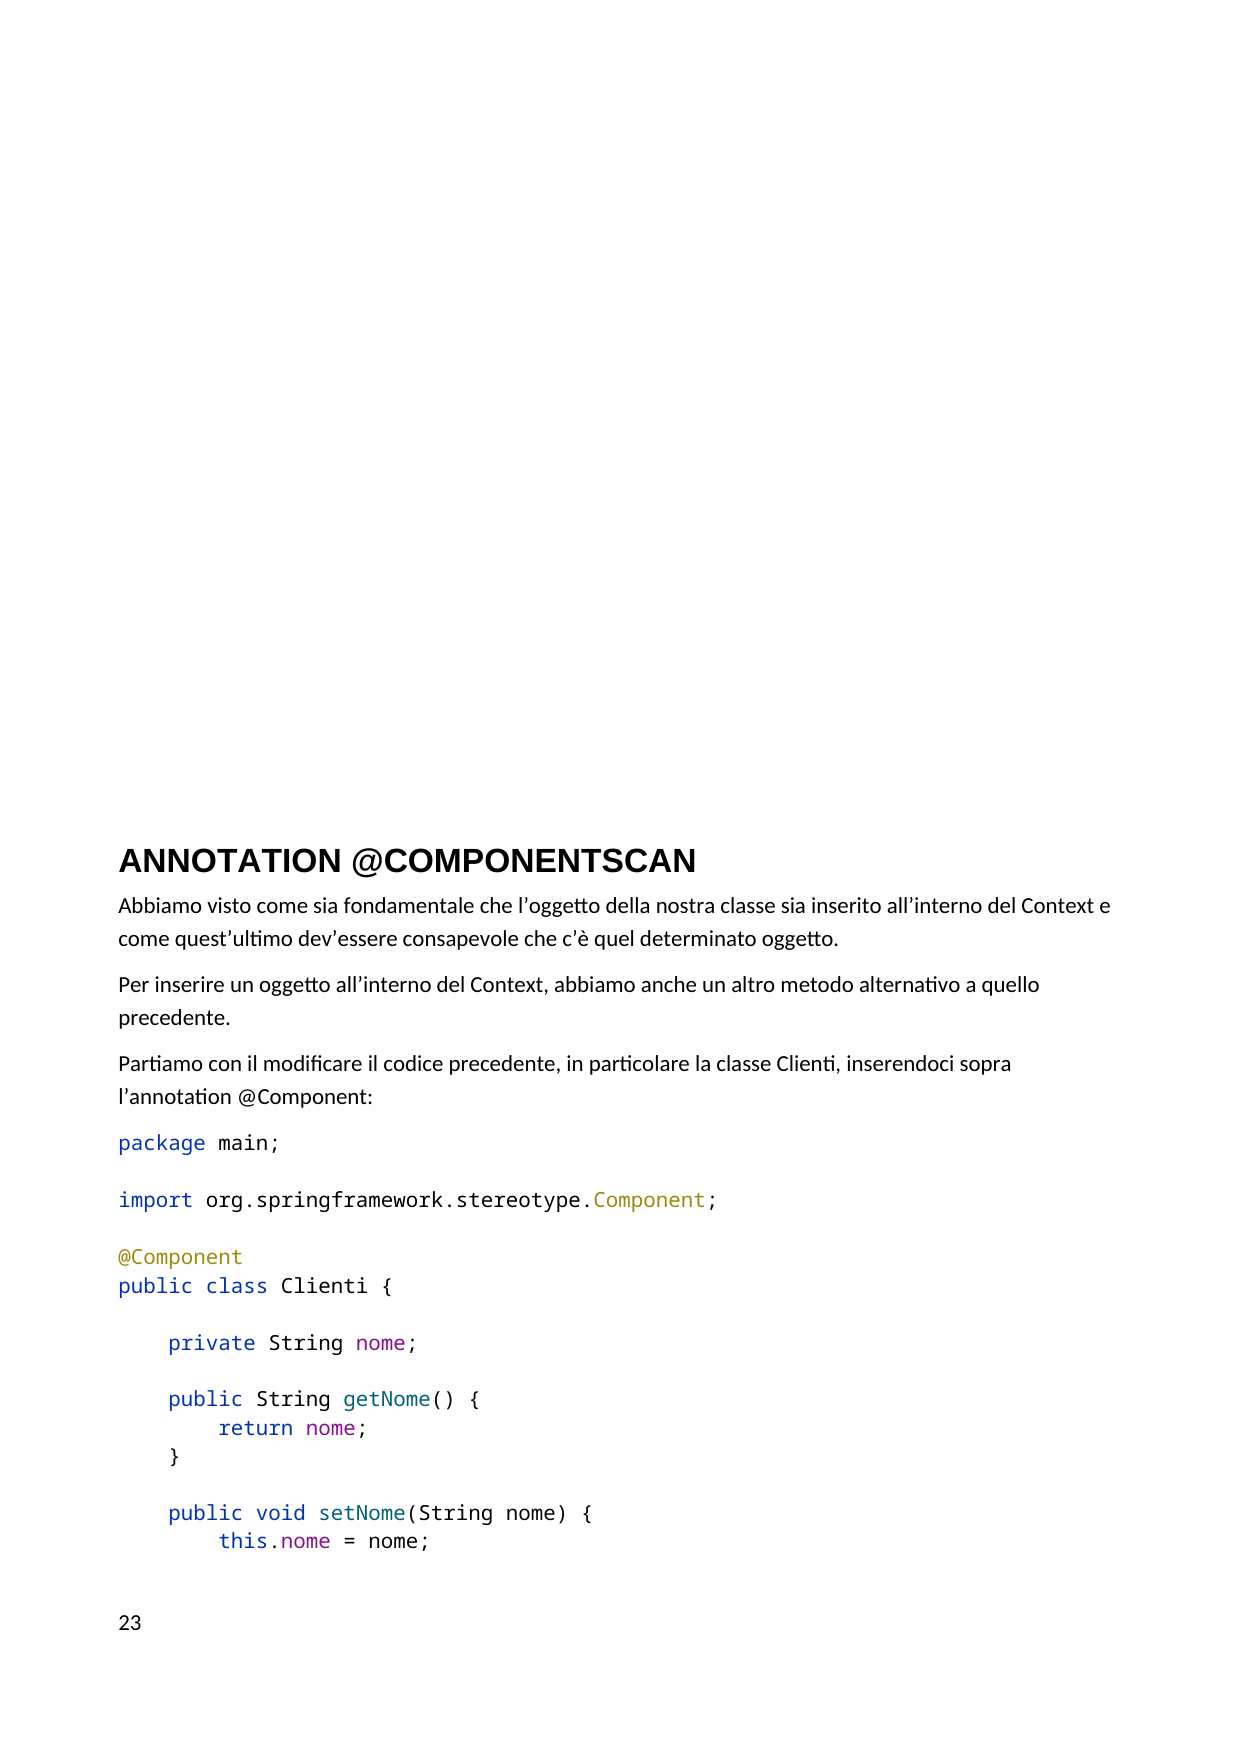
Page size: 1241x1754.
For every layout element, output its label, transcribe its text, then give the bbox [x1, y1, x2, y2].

text package main; import org.springframework.stereotype.Component; @Component public class Clienti { private String nome; public String getNome() { return nome; } public void setNome(String nome) { this.nome = nome; [118, 1128, 1122, 1555]
text Partiamo con il modificare il codice precedente, in particolare la classe Clienti, inserendoci sopra l’annotation @Component: [118, 1049, 1122, 1110]
subtitle ANNOTATION @COMPONENTSCAN [118, 841, 1122, 879]
text Abbiamo visto come sia fondamentale che l’oggetto della nostra classe sia inserito all’interno del Context e come quest’ultimo dev’essere consapevole che c’è quel determinato oggetto. [118, 892, 1122, 952]
text Per inserire un oggetto all’interno del Context, abbiamo anche un altro metodo alternativo a quello precedente. [118, 971, 1122, 1031]
